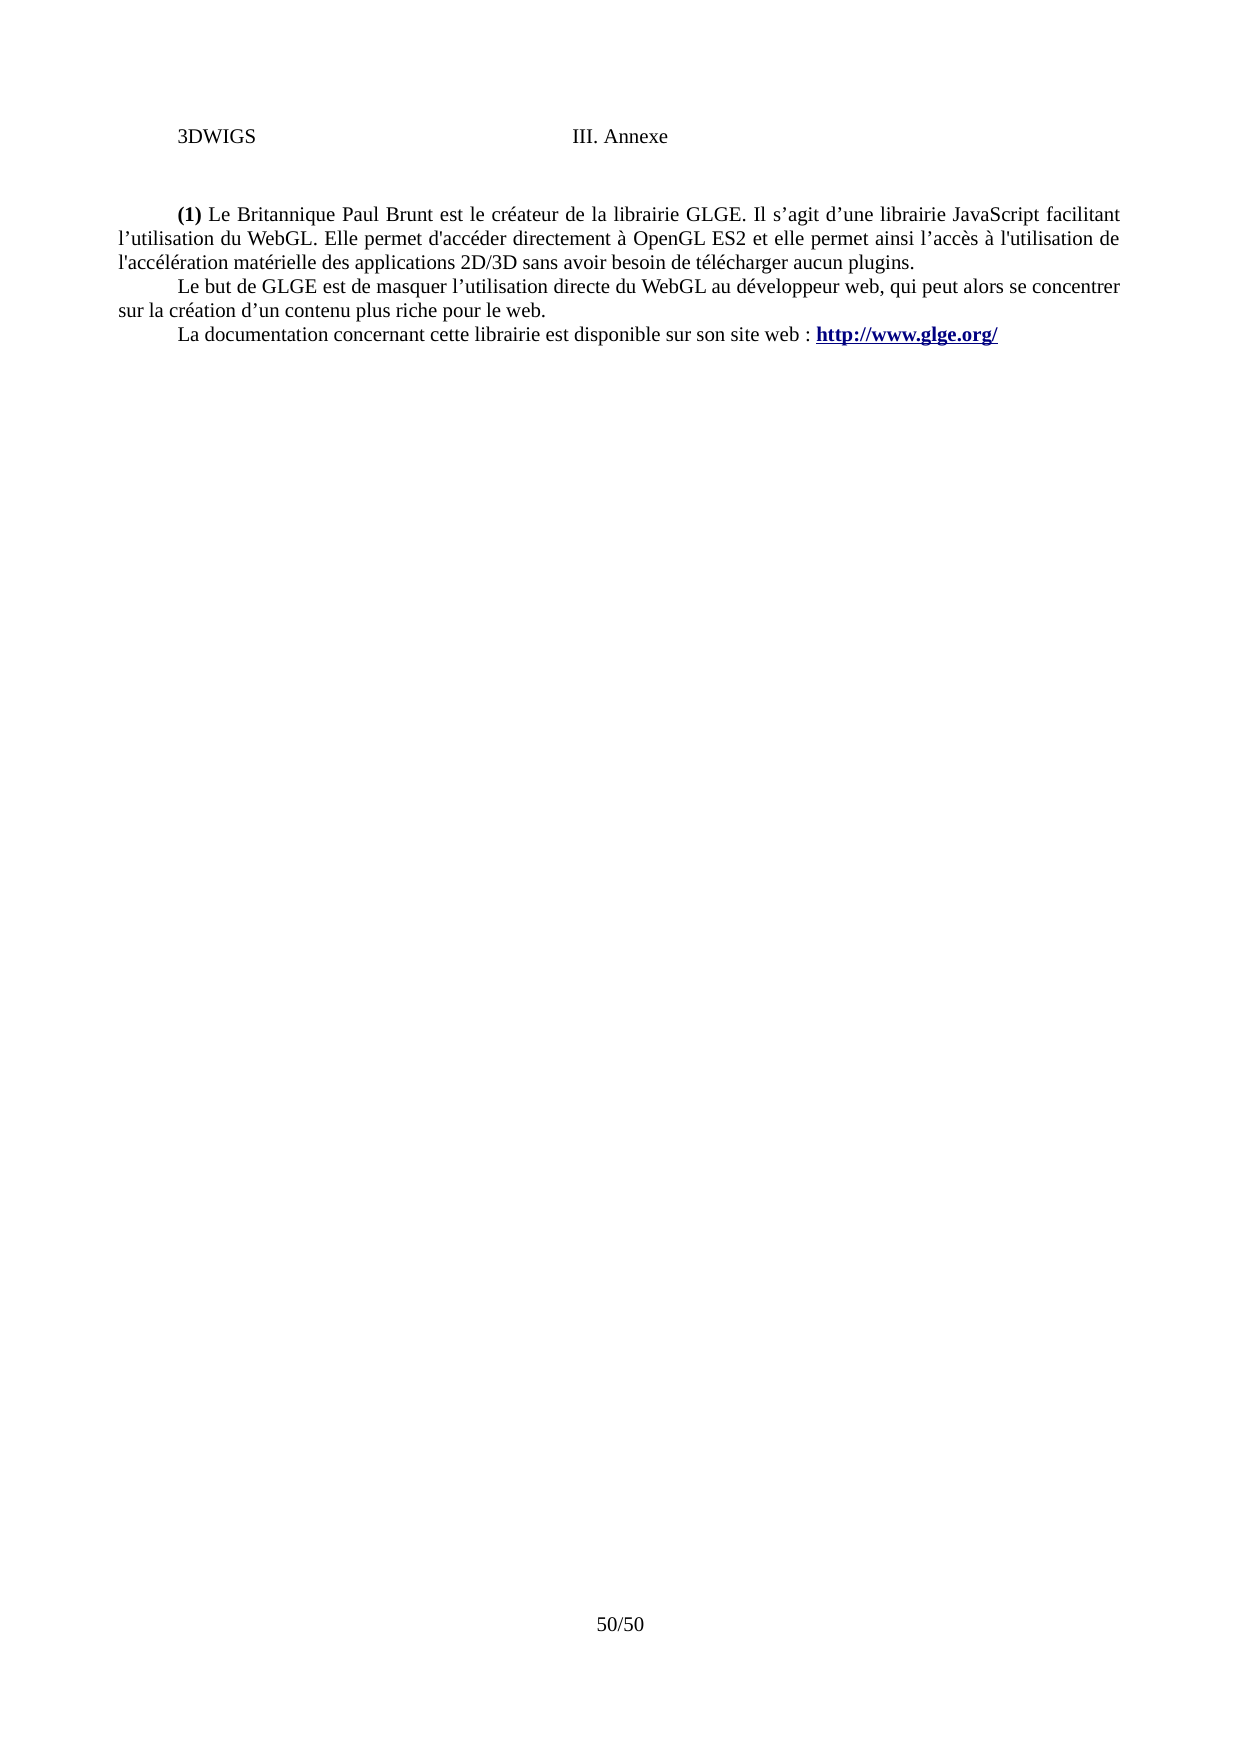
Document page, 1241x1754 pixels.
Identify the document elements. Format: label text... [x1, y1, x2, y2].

text (1) Le Britannique Paul Brunt est le créateur de la librairie GLGE. Il s’agit d’une librairie JavaScript facilitant l’utilisation du WebGL. Elle permet d'accéder directement à OpenGL ES2 et elle permet ainsi l’accès à l'utilisation de l'accélération matérielle des applications 2D/3D sans avoir besoin de télécharger aucun plugins. [118, 202, 1122, 274]
text Le but de GLGE est de masquer l’utilisation directe du WebGL au développeur web, qui peut alors se concentrer sur la création d’un contenu plus riche pour le web. [118, 274, 1122, 322]
text La documentation concernant cette librairie est disponible sur son site web : http://www.glge.org/ [118, 322, 1122, 346]
